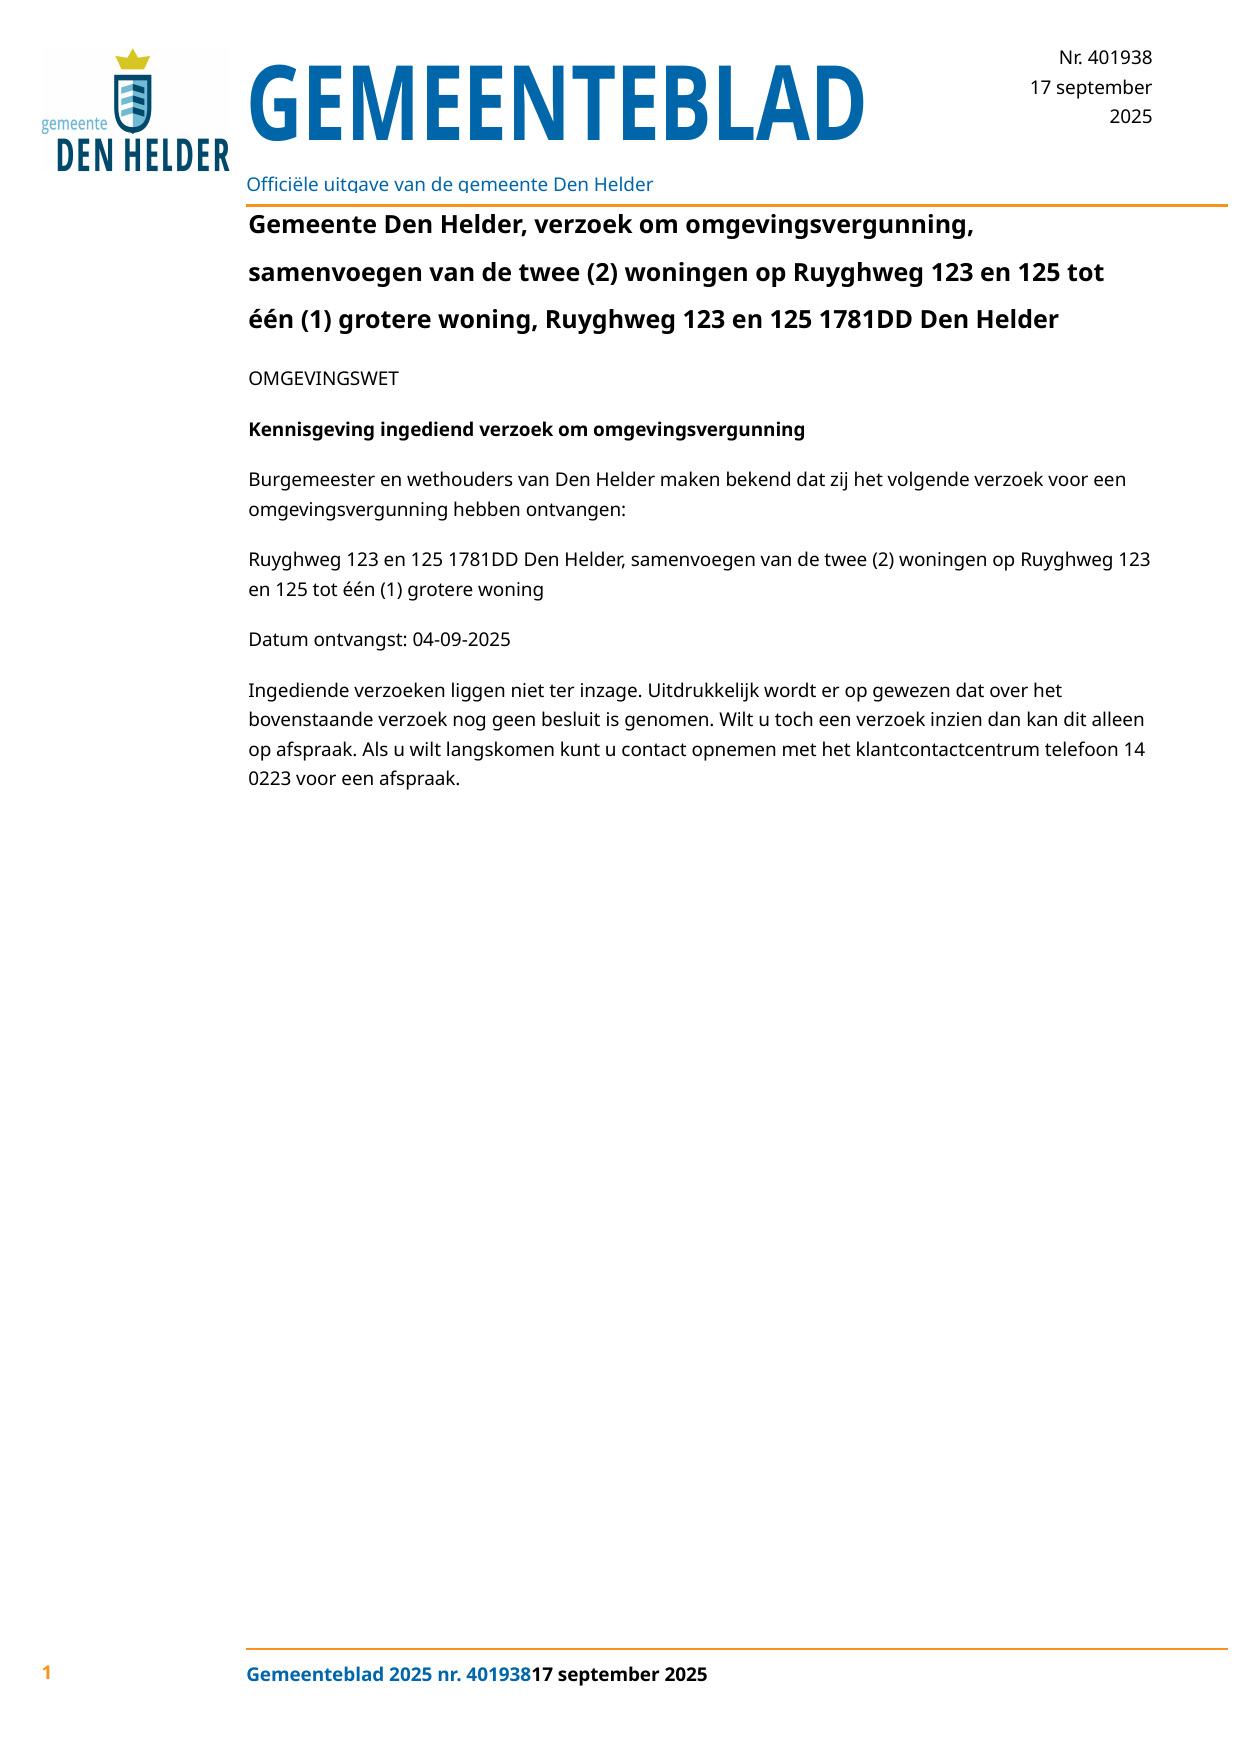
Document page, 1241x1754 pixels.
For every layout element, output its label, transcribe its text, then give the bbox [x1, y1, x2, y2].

text Gemeente Den Helder, verzoek om omgevingsvergunning, samenvoegen van de twee (2) woningen op Ruyghweg 123 en 125 tot één (1) grotere woning, Ruyghweg 123 en 125 1781DD Den Helder [248, 207, 1152, 336]
picture [63, 144, 68, 165]
picture [100, 154, 106, 172]
picture [220, 160, 224, 172]
text Burgemeester en wethouders van Den Helder maken bekend dat zij het volgende verzoek voor een omgevingsvergunning hebben ontvangen: [248, 466, 1152, 522]
picture [182, 144, 187, 165]
text OMGEVINGSWET [248, 366, 1152, 391]
text Ingediende verzoeken liggen niet ter inzage. Uitdrukkelijk wordt er op gewezen dat over het bovenstaande verzoek nog geen besluit is genomen. Wilt u toch een verzoek inzien dan kan dit alleen op afspraak. Als u wilt langskomen kunt u contact opnemen met het klantcontactcentrum telefoon 14 0223 voor een afspraak. [248, 677, 1152, 791]
text Ruyghweg 123 en 125 1781DD Den Helder, samenvoegen van de twee (2) woningen op Ruyghweg 123 en 125 tot één (1) grotere woning [248, 546, 1152, 602]
text Kennisgeving ingediend verzoek om omgevingsvergunning [248, 416, 1152, 442]
picture [41, 47, 231, 172]
picture [130, 157, 135, 172]
text Datum ontvangst: 04-09-2025 [248, 626, 1152, 652]
